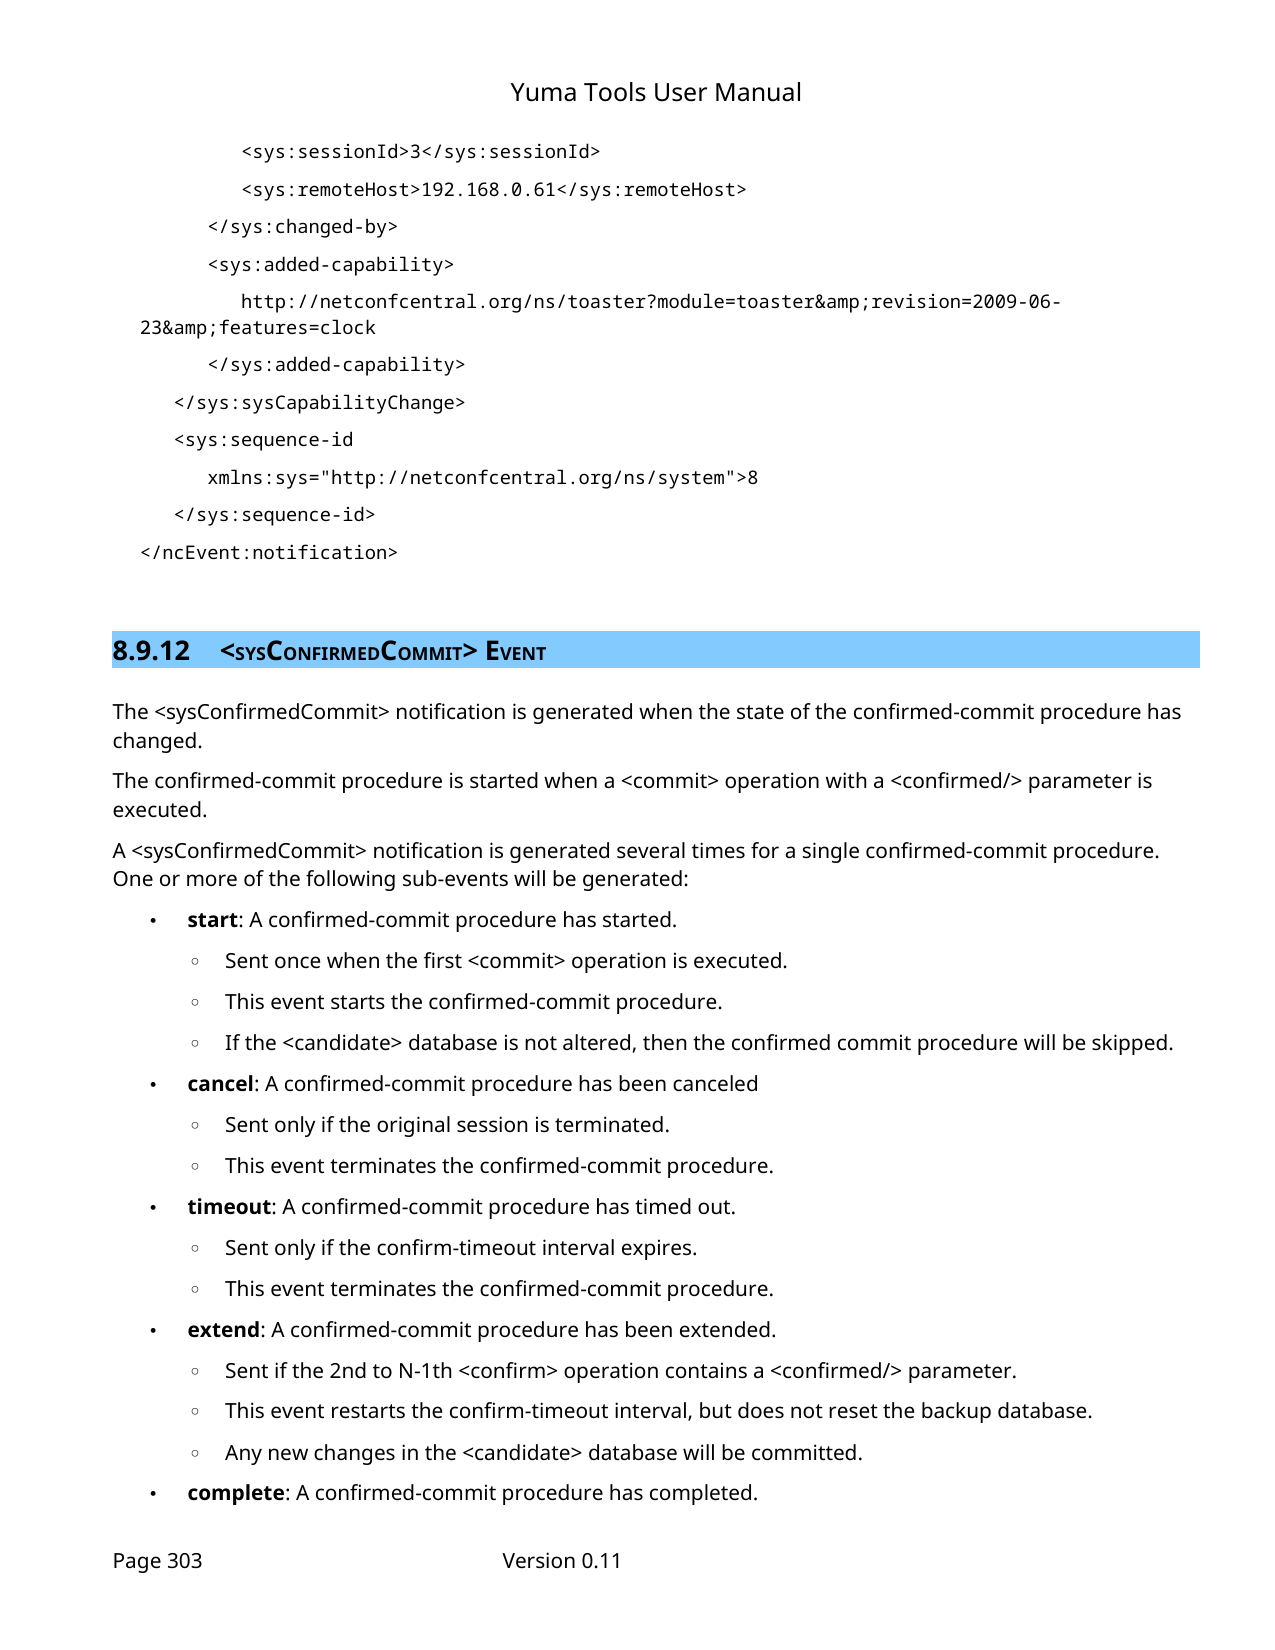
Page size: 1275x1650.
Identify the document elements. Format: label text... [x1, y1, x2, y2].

list Sent only if the confirm-timeout interval expires. [187, 1233, 1200, 1261]
text The <sysConfirmedCommit> notification is generated when the state of the confirmed-commit procedure has changed. [112, 697, 1200, 754]
list This event terminates the confirmed-commit procedure. [187, 1274, 1200, 1302]
text </sys:added-capability> [139, 352, 1200, 377]
list This event restarts the confirm-timeout interval, but does not reset the backup database. [187, 1397, 1200, 1425]
text </sys:changed-by> [139, 213, 1200, 239]
list This event terminates the confirmed-commit procedure. [187, 1151, 1200, 1179]
text http://netconfcentral.org/ns/toaster?module=toaster&amp;revision=2009-06-23&amp;features=clock [139, 288, 1200, 339]
list Sent only if the original session is terminated. [187, 1110, 1200, 1138]
text A <sysConfirmedCommit> notification is generated several times for a single confirmed-commit procedure. One or more of the following sub-events will be generated: [112, 836, 1200, 893]
text <sys:sessionId>3</sys:sessionId> [139, 138, 1200, 164]
text </sys:sequence-id> [139, 502, 1200, 527]
list Sent if the 2nd to N-1th <confirm> operation contains a <confirmed/> parameter. [187, 1356, 1200, 1384]
text xmlns:sys="http://netconfcentral.org/ns/system">8 [139, 464, 1200, 489]
list Any new changes in the <candidate> database will be committed. [187, 1438, 1200, 1466]
text The confirmed-commit procedure is started when a <commit> operation with a <confirmed/> parameter is executed. [112, 767, 1200, 823]
list extend: A confirmed-commit procedure has been extended. [150, 1315, 1200, 1343]
subtitle <sysConfirmedCommit> Event [112, 631, 1200, 668]
list complete: A confirmed-commit procedure has completed. [150, 1478, 1200, 1507]
list cancel: A confirmed-commit procedure has been canceled [150, 1069, 1200, 1098]
text <sys:added-capability> [139, 251, 1200, 277]
list timeout: A confirmed-commit procedure has timed out. [150, 1192, 1200, 1220]
text <sys:remoteHost>192.168.0.61</sys:remoteHost> [139, 176, 1200, 202]
list Sent once when the first <commit> operation is executed. [187, 946, 1200, 975]
list This event starts the confirmed-commit procedure. [187, 987, 1200, 1016]
text <sys:sequence-id [139, 427, 1200, 452]
text </sys:sysCapabilityChange> [139, 389, 1200, 414]
list If the <candidate> database is not altered, then the confirmed commit procedure will be skipped. [187, 1028, 1200, 1057]
text </ncEvent:notification> [139, 539, 1200, 564]
list start: A confirmed-commit procedure has started. [150, 905, 1200, 934]
